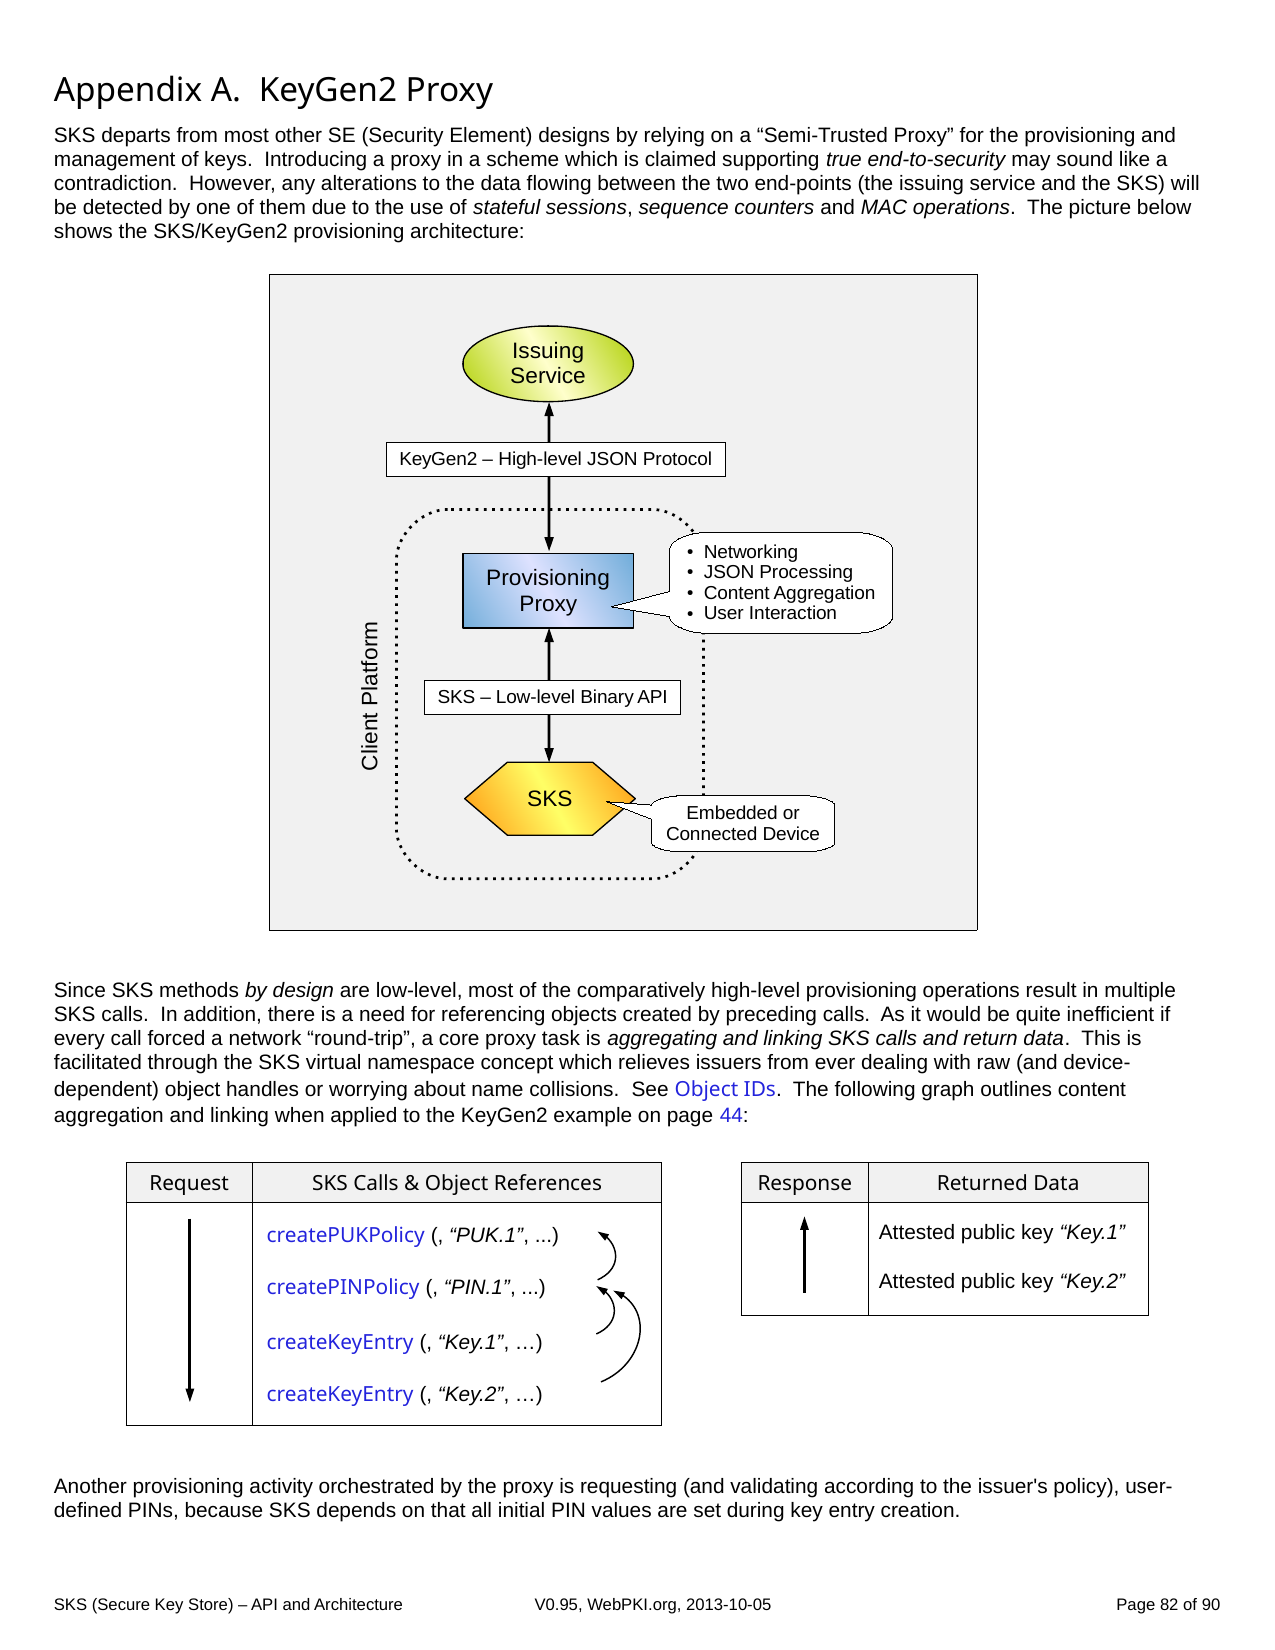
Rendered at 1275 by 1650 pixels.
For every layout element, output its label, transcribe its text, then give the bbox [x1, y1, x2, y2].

table_header Returned Data [869, 1163, 1148, 1202]
table_cell createPINPolicy (, “PIN.1”, ...) [253, 1260, 582, 1315]
table_header Request [127, 1163, 252, 1202]
table_cell [868, 1316, 1148, 1425]
table_cell [582, 1203, 661, 1425]
table_header [662, 1162, 741, 1425]
text SKS departs from most other SE (Security Element) designs by relying on a “Semi-Trusted Proxy” for the provisioning and management of keys. Introducing a proxy in a scheme which is claimed supporting true end-to-security may sound like a contradiction. However, any alterations to the data flowing between the two end-points (the issuing service and the SKS) will be detected by one of them due to the use of stateful sessions, sequence counters and MAC operations. The picture below shows the SKS/KeyGen2 provisioning architecture: [54, 123, 1221, 243]
table_cell [742, 1203, 868, 1315]
table_cell [741, 1316, 868, 1425]
text Another provisioning activity orchestrated by the proxy is requesting (and validating according to the issuer's policy), user-defined PINs, because SKS depends on that all initial PIN values are set during key entry creation. [54, 1473, 1221, 1521]
table_cell createKeyEntry (, “Key.2”, …) [253, 1368, 582, 1425]
table_cell [127, 1203, 252, 1425]
table_header SKS Calls & Object References [253, 1163, 661, 1202]
table_cell Attested public key “Key.2” [869, 1260, 1148, 1315]
subtitle KeyGen2 Proxy [54, 66, 1221, 111]
text Since SKS methods by design are low-level, most of the comparatively high-level provisioning operations result in multiple SKS calls. In addition, there is a need for referencing objects created by preceding calls. As it would be quite inefficient if every call forced a network “round-trip”, a core proxy task is aggregating and linking SKS calls and return data. This is facilitated through the SKS virtual namespace concept which relieves issuers from ever dealing with raw (and device-dependent) object handles or worrying about name collisions. See Object IDs. The following graph outlines content aggregation and linking when applied to the KeyGen2 example on page 37: [54, 978, 1221, 1127]
table_cell createPUKPolicy (, “PUK.1”, ...) [253, 1203, 582, 1260]
table_cell createKeyEntry (, “Key.1”, …) [253, 1315, 582, 1367]
table_cell Attested public key “Key.1” [869, 1203, 1148, 1260]
table_header Response [742, 1163, 868, 1202]
